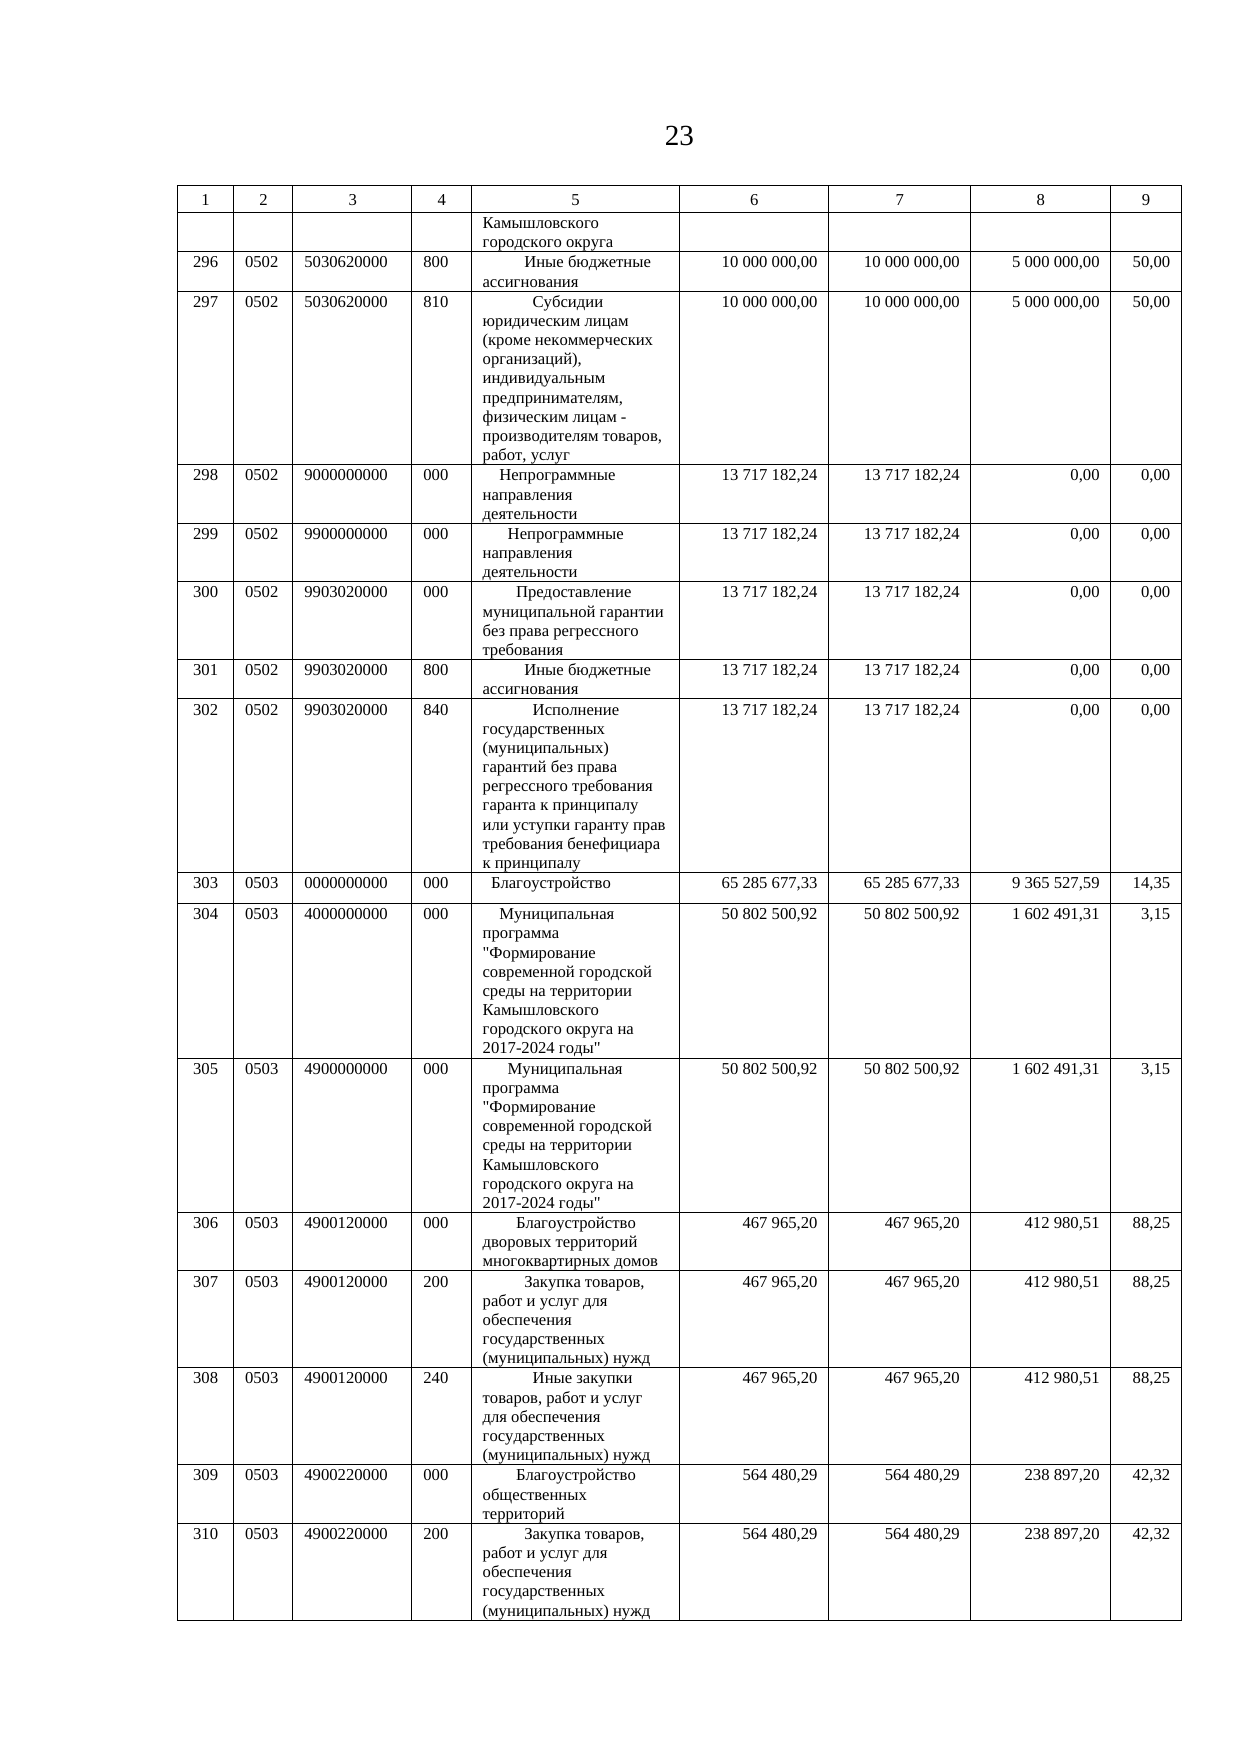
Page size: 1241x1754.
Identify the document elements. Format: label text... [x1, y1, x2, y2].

table_cell 50,00 [1111, 252, 1181, 291]
table_cell 10 000 000,00 [829, 252, 970, 291]
table_cell 9900000000 [293, 524, 411, 581]
table_cell [234, 213, 292, 251]
table_cell 13 717 182,24 [680, 660, 828, 698]
table_cell Непрограммные направления деятельности [472, 524, 679, 581]
table_cell 305 [178, 1059, 233, 1212]
table_cell 42,32 [1111, 1524, 1181, 1619]
table_cell 13 717 182,24 [680, 524, 828, 581]
table_cell 1 602 491,31 [971, 904, 1110, 1057]
table_header 4 [412, 186, 471, 212]
table_cell 9000000000 [293, 465, 411, 523]
table_cell 4900220000 [293, 1524, 411, 1619]
table_cell Иные бюджетные ассигнования [472, 252, 679, 291]
table_cell Камышловского городского округа [472, 213, 679, 251]
table_cell Субсидии юридическим лицам (кроме некоммерческих организаций), индивидуальным предпринимателям, физическим лицам - производителям товаров, работ, услуг [472, 292, 679, 464]
table_cell 0,00 [971, 699, 1110, 872]
table_cell 0,00 [971, 582, 1110, 659]
table_cell 0502 [234, 292, 292, 464]
table_cell Благоустройство [472, 873, 679, 903]
table_cell 0502 [234, 699, 292, 872]
table_cell 0502 [234, 252, 292, 291]
table_cell 9 365 527,59 [971, 873, 1110, 903]
table_cell 564 480,29 [680, 1524, 828, 1619]
table_cell [293, 213, 411, 251]
table_cell [178, 213, 233, 251]
table_header 6 [680, 186, 828, 212]
table_cell 50 802 500,92 [680, 904, 828, 1057]
table_cell 0,00 [1111, 660, 1181, 698]
table_cell 10 000 000,00 [680, 292, 828, 464]
table_cell 50,00 [1111, 292, 1181, 464]
table_cell 9903020000 [293, 660, 411, 698]
table_cell 13 717 182,24 [680, 699, 828, 872]
table_cell 467 965,20 [829, 1213, 970, 1270]
table_cell [829, 213, 970, 251]
table_cell 4900120000 [293, 1368, 411, 1464]
table_cell 296 [178, 252, 233, 291]
table_cell 4900000000 [293, 1059, 411, 1212]
table_cell 810 [412, 292, 471, 464]
table_cell 000 [412, 524, 471, 581]
table_cell 13 717 182,24 [829, 582, 970, 659]
table_cell 000 [412, 465, 471, 523]
table_cell Муниципальная программа "Формирование современной городской среды на территории Камышловского городского округа на 2017-2024 годы" [472, 1059, 679, 1212]
table_cell Муниципальная программа "Формирование современной городской среды на территории Камышловского городского округа на 2017-2024 годы" [472, 904, 679, 1057]
table_cell 0503 [234, 1465, 292, 1523]
table_cell 299 [178, 524, 233, 581]
table_cell 0503 [234, 904, 292, 1057]
table_cell 10 000 000,00 [829, 292, 970, 464]
table_cell 3,15 [1111, 1059, 1181, 1212]
table_cell 4900120000 [293, 1271, 411, 1367]
table_cell 000 [412, 1059, 471, 1212]
table_cell 1 602 491,31 [971, 1059, 1110, 1212]
table_cell 42,32 [1111, 1465, 1181, 1523]
table_cell 840 [412, 699, 471, 872]
table_cell 0000000000 [293, 873, 411, 903]
table_cell [412, 213, 471, 251]
table_cell 14,35 [1111, 873, 1181, 903]
table_cell 10 000 000,00 [680, 252, 828, 291]
table_cell 564 480,29 [829, 1524, 970, 1619]
table_cell 0,00 [1111, 699, 1181, 872]
table_cell 13 717 182,24 [829, 524, 970, 581]
table_cell 800 [412, 660, 471, 698]
table_cell 000 [412, 582, 471, 659]
table_header 1 [178, 186, 233, 212]
table_cell 0,00 [1111, 524, 1181, 581]
table_cell 0,00 [971, 660, 1110, 698]
table_cell 238 897,20 [971, 1465, 1110, 1523]
table_cell 200 [412, 1271, 471, 1367]
table_header 3 [293, 186, 411, 212]
table_cell 307 [178, 1271, 233, 1367]
table_cell 564 480,29 [829, 1465, 970, 1523]
table_cell Иные бюджетные ассигнования [472, 660, 679, 698]
table_cell 5 000 000,00 [971, 252, 1110, 291]
table_cell 0502 [234, 465, 292, 523]
table_cell 564 480,29 [680, 1465, 828, 1523]
table_cell 304 [178, 904, 233, 1057]
table_header 5 [472, 186, 679, 212]
table_cell 65 285 677,33 [829, 873, 970, 903]
table_cell 0503 [234, 1524, 292, 1619]
table_cell 4900220000 [293, 1465, 411, 1523]
table_cell 303 [178, 873, 233, 903]
table_cell 200 [412, 1524, 471, 1619]
table_cell 0,00 [971, 465, 1110, 523]
table_cell 000 [412, 1213, 471, 1270]
table_cell 0503 [234, 1059, 292, 1212]
table_cell 0,00 [1111, 465, 1181, 523]
table_cell 310 [178, 1524, 233, 1619]
table_cell 000 [412, 1465, 471, 1523]
table_cell 0,00 [971, 524, 1110, 581]
table_cell 9903020000 [293, 582, 411, 659]
table_cell 0502 [234, 524, 292, 581]
table_cell 240 [412, 1368, 471, 1464]
table_cell 4900120000 [293, 1213, 411, 1270]
table_cell 0503 [234, 1213, 292, 1270]
table_cell Предоставление муниципальной гарантии без права регрессного требования [472, 582, 679, 659]
table_cell 301 [178, 660, 233, 698]
table_cell 412 980,51 [971, 1213, 1110, 1270]
table_cell 0503 [234, 1368, 292, 1464]
table_cell 309 [178, 1465, 233, 1523]
table_cell 412 980,51 [971, 1271, 1110, 1367]
table_cell 467 965,20 [829, 1368, 970, 1464]
table_cell [680, 213, 828, 251]
table_cell 50 802 500,92 [680, 1059, 828, 1212]
table_cell 13 717 182,24 [829, 699, 970, 872]
table_cell 0503 [234, 1271, 292, 1367]
table_cell 5 000 000,00 [971, 292, 1110, 464]
table_cell 302 [178, 699, 233, 872]
table_cell 0502 [234, 660, 292, 698]
table_header 8 [971, 186, 1110, 212]
table_cell 50 802 500,92 [829, 1059, 970, 1212]
table_cell 9903020000 [293, 699, 411, 872]
table_cell 467 965,20 [680, 1271, 828, 1367]
table_cell Исполнение государственных (муниципальных) гарантий без права регрессного требования гаранта к принципалу или уступки гаранту прав требования бенефициара к принципалу [472, 699, 679, 872]
table_cell [971, 213, 1110, 251]
table_cell 50 802 500,92 [829, 904, 970, 1057]
table_cell 13 717 182,24 [829, 465, 970, 523]
table_cell 5030620000 [293, 292, 411, 464]
table_cell 0,00 [1111, 582, 1181, 659]
table_cell 0503 [234, 873, 292, 903]
table_cell 298 [178, 465, 233, 523]
table_cell 3,15 [1111, 904, 1181, 1057]
table_cell Иные закупки товаров, работ и услуг для обеспечения государственных (муниципальных) нужд [472, 1368, 679, 1464]
table_cell 88,25 [1111, 1271, 1181, 1367]
table_cell 297 [178, 292, 233, 464]
table_cell 000 [412, 873, 471, 903]
table_cell 88,25 [1111, 1213, 1181, 1270]
table_cell Закупка товаров, работ и услуг для обеспечения государственных (муниципальных) нужд [472, 1524, 679, 1619]
table_cell 13 717 182,24 [680, 582, 828, 659]
table_cell 412 980,51 [971, 1368, 1110, 1464]
table_cell 5030620000 [293, 252, 411, 291]
table_cell Благоустройство общественных территорий [472, 1465, 679, 1523]
table_cell 308 [178, 1368, 233, 1464]
table_cell 467 965,20 [680, 1213, 828, 1270]
table_cell 467 965,20 [829, 1271, 970, 1367]
table_cell 13 717 182,24 [829, 660, 970, 698]
table_cell 65 285 677,33 [680, 873, 828, 903]
table_cell Закупка товаров, работ и услуг для обеспечения государственных (муниципальных) нужд [472, 1271, 679, 1367]
table_header 7 [829, 186, 970, 212]
table_header 9 [1111, 186, 1181, 212]
table_cell 467 965,20 [680, 1368, 828, 1464]
table_cell 88,25 [1111, 1368, 1181, 1464]
table_cell 306 [178, 1213, 233, 1270]
table_cell 300 [178, 582, 233, 659]
table_cell [1111, 213, 1181, 251]
table_header 2 [234, 186, 292, 212]
table_cell 4000000000 [293, 904, 411, 1057]
table_cell 800 [412, 252, 471, 291]
table_cell 238 897,20 [971, 1524, 1110, 1619]
table_cell Непрограммные направления деятельности [472, 465, 679, 523]
table_cell 000 [412, 904, 471, 1057]
table_cell Благоустройство дворовых территорий многоквартирных домов [472, 1213, 679, 1270]
table_cell 0502 [234, 582, 292, 659]
table_cell 13 717 182,24 [680, 465, 828, 523]
